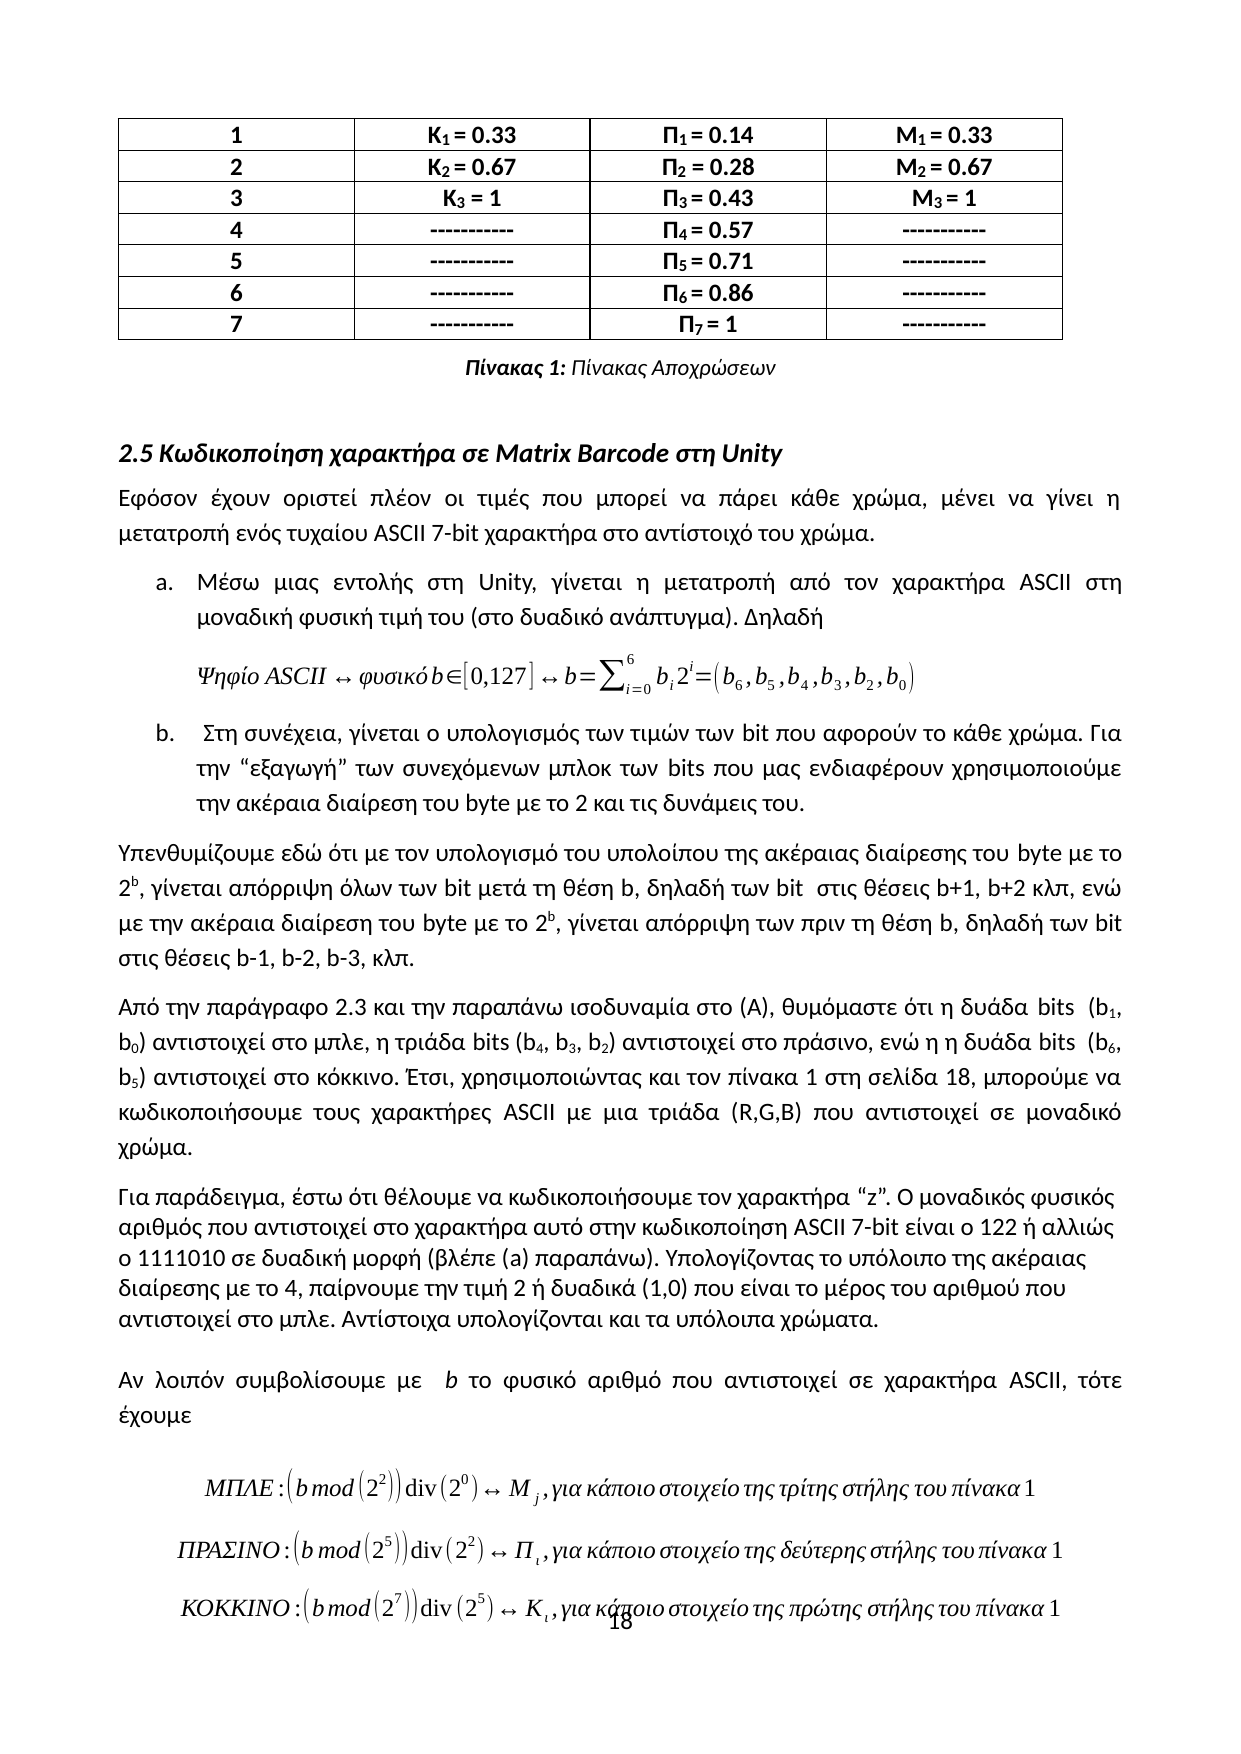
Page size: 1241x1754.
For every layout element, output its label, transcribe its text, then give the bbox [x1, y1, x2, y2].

text Εφόσον έχουν οριστεί πλέον οι τιμές που μπορεί να πάρει κάθε χρώμα, μένει να γίνει η μετατροπή ενός τυχαίου ASCII 7-bit χαρακτήρα στο αντίστοιχό του χρώμα. [118, 482, 1122, 547]
text Πίνακας 1: Πίνακας Αποχρώσεων [118, 353, 1122, 381]
table_cell Κ1 = 0.33 [355, 119, 589, 150]
table_cell Κ3 = 1 [355, 182, 589, 213]
text Από την παράγραφο 2.3 και την παραπάνω ισοδυναμία στο (Α), θυμόμαστε ότι η δυάδα bits (b1, b0) αντιστοιχεί στο μπλε, η τριάδα bits (b4, b3, b2) αντιστοιχεί στο πράσινο, ενώ η η δυάδα bits (b6, b5) αντιστοιχεί στο κόκκινο. Έτσι, χρησιμοποιώντας και τον πίνακα 1 στη σελίδα 18, μπορούμε να κωδικοποιήσουμε τους χαρακτήρες ASCII με μια τριάδα (R,G,B) που αντιστοιχεί σε μοναδικό χρώμα. [118, 991, 1122, 1162]
table_cell ----------- [827, 309, 1062, 339]
table_cell Π1 = 0.14 [591, 119, 826, 150]
table_cell 1 [119, 119, 354, 150]
text Αν λοιπόν συμβολίσουμε με b το φυσικό αριθμό που αντιστοιχεί σε χαρακτήρα ASCII, τότε έχουμε [118, 1364, 1122, 1429]
table_cell Π7 = 1 [591, 309, 826, 339]
text Για παράδειγμα, έστω ότι θέλουμε να κωδικοποιήσουμε τον χαρακτήρα “z”. Ο μοναδικός φυσικός αριθμός που αντιστοιχεί στο χαρακτήρα αυτό στην κωδικοποίηση ASCII 7-bit είναι ο 122 ή αλλιώς ο 1111010 σε δυαδική μορφή (βλέπε (a) παραπάνω). Υπολογίζοντας το υπόλοιπο της ακέραιας διαίρεσης με το 4, παίρνουμε την τιμή 2 ή δυαδικά (1,0) που είναι το μέρος του αριθμού που αντιστοιχεί στο μπλε. Αντίστοιχα υπολογίζονται και τα υπόλοιπα χρώματα. [118, 1181, 1122, 1333]
table_cell Μ1 = 0.33 [827, 119, 1062, 150]
table_cell 6 [119, 277, 354, 307]
table_cell Π6 = 0.86 [591, 277, 826, 307]
table_cell 2 [119, 151, 354, 181]
table_cell Μ3 = 1 [827, 182, 1062, 213]
table_cell ----------- [355, 214, 589, 244]
table_cell ----------- [827, 245, 1062, 276]
table_cell ----------- [827, 277, 1062, 307]
text Υπενθυμίζουμε εδώ ότι με τον υπολογισμό του υπολοίπου της ακέραιας διαίρεσης του byte με το 2b, γίνεται απόρριψη όλων των bit μετά τη θέση b, δηλαδή των bit στις θέσεις b+1, b+2 κλπ, ενώ με την ακέραια διαίρεση του byte με το 2b, γίνεται απόρριψη των πριν τη θέση b, δηλαδή των bit στις θέσεις b-1, b-2, b-3, κλπ. [118, 837, 1122, 972]
list Στη συνέχεια, γίνεται ο υπολογισμός των τιμών των bit που αφορούν το κάθε χρώμα. Για την “εξαγωγή” των συνεχόμενων μπλοκ των bits που μας ενδιαφέρουν χρησιμοποιούμε την ακέραια διαίρεση του byte με το 2 και τις δυνάμεις του. [155, 717, 1122, 818]
table_cell 7 [119, 309, 354, 339]
table_cell ----------- [355, 245, 589, 276]
table_cell ----------- [827, 214, 1062, 244]
table_cell 5 [119, 245, 354, 276]
list Μέσω μιας εντολής στη Unity, γίνεται η μετατροπή από τον χαρακτήρα ASCII στη μοναδική φυσική τιμή του (στο δυαδικό ανάπτυγμα). Δηλαδή [155, 566, 1122, 632]
table_cell 3 [119, 182, 354, 213]
subtitle 2.5 Κωδικοποίηση χαρακτήρα σε Matrix Barcode στη Unity [118, 436, 1122, 469]
table_cell Μ2 = 0.67 [827, 151, 1062, 181]
table_cell ----------- [355, 309, 589, 339]
table_cell Π5 = 0.71 [591, 245, 826, 276]
table_cell 4 [119, 214, 354, 244]
table_cell ----------- [355, 277, 589, 307]
table_cell Π3 = 0.43 [591, 182, 826, 213]
table_cell Π2 = 0.28 [591, 151, 826, 181]
table_cell Κ2 = 0.67 [355, 151, 589, 181]
table_cell Π4 = 0.57 [591, 214, 826, 244]
